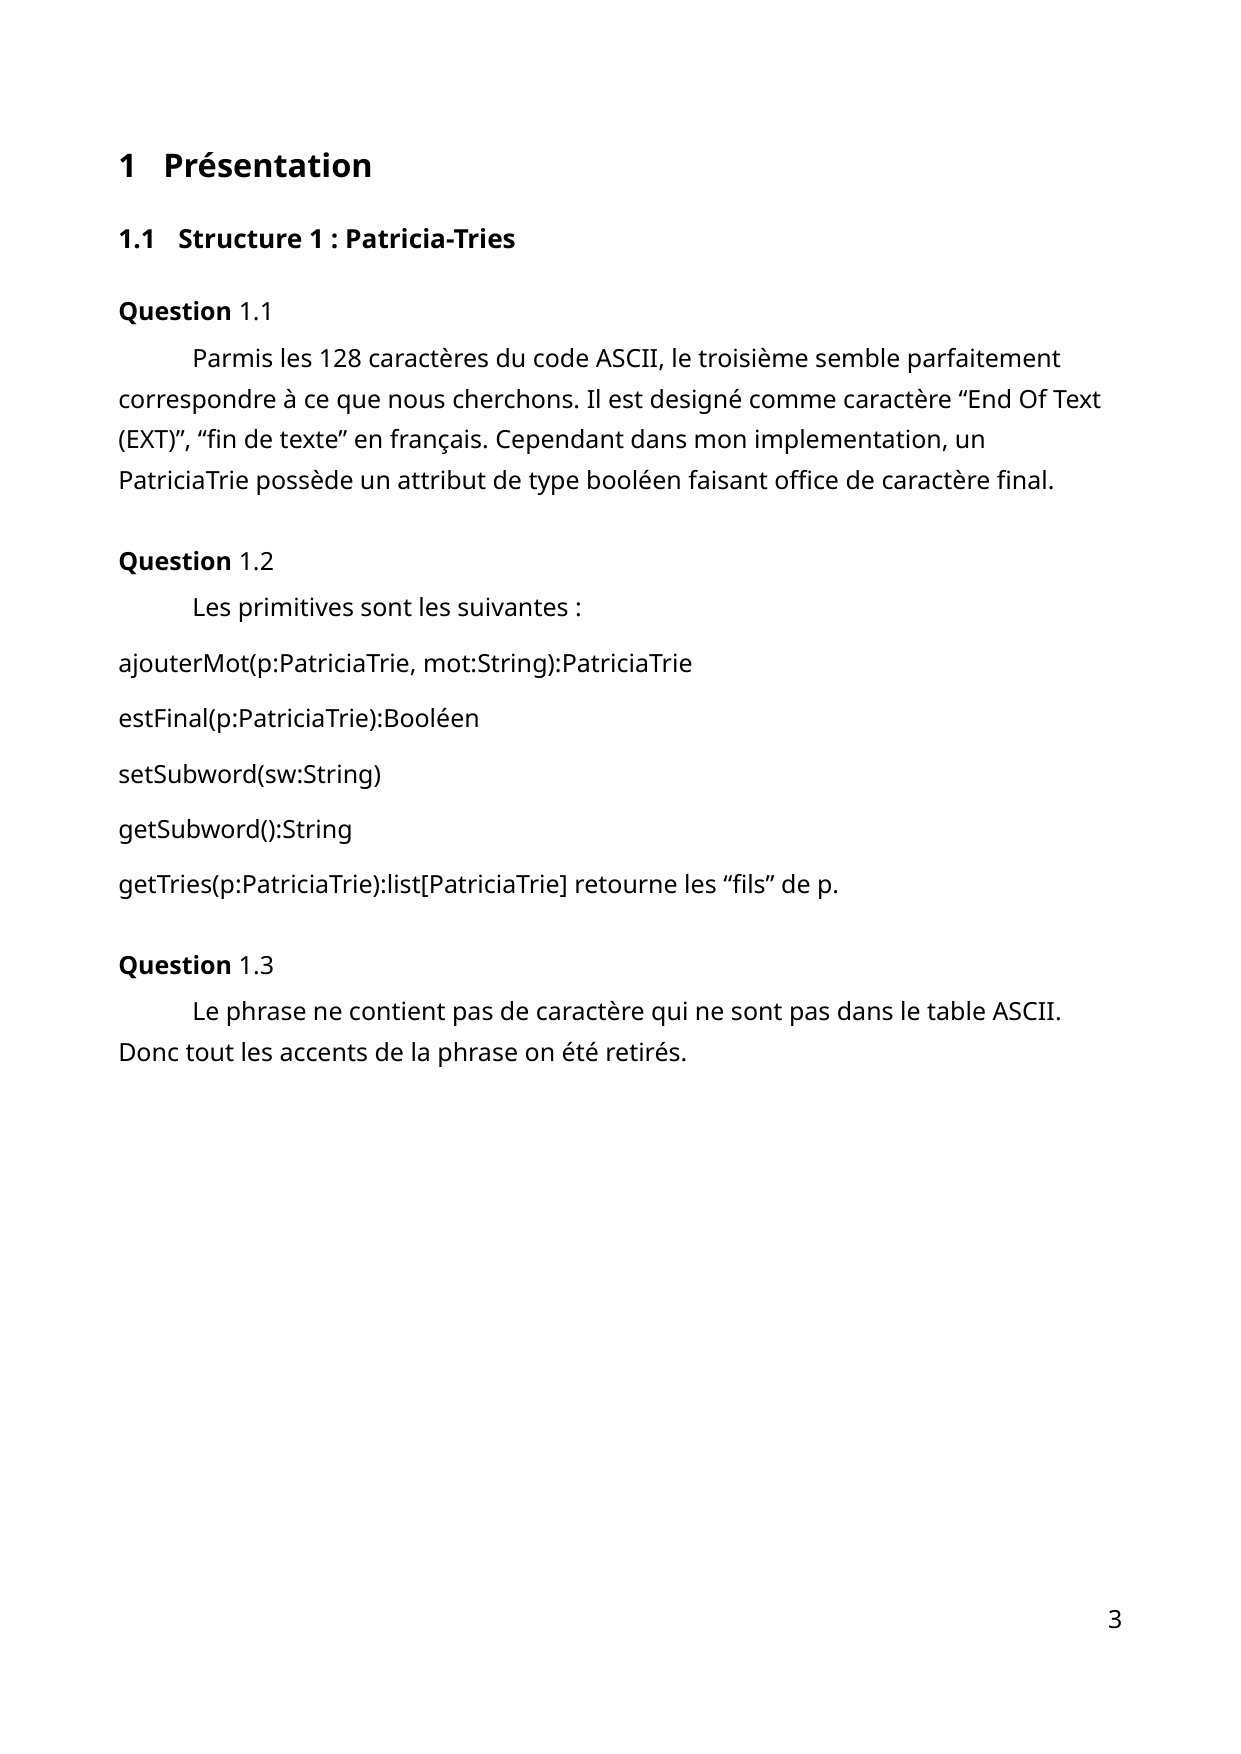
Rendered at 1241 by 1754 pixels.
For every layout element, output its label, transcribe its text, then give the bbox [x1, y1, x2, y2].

text Les primitives sont les suivantes : [118, 590, 1122, 624]
text getTries(p:PatriciaTrie):list[PatriciaTrie] retourne les “fils” de p. [118, 867, 1122, 901]
subtitle Présentation [118, 143, 1122, 187]
text Le phrase ne contient pas de caractère qui ne sont pas dans le table ASCII. Donc tout les accents de la phrase on été retirés. [118, 994, 1122, 1069]
text ajouterMot(p:PatriciaTrie, mot:String):PatriciaTrie [118, 645, 1122, 679]
text Parmis les 128 caractères du code ASCII, le troisième semble parfaitement correspondre à ce que nous cherchons. Il est designé comme caractère “End Of Text (EXT)”, “fin de texte” en français. Cependant dans mon implementation, un PatriciaTrie possède un attribut de type booléen faisant office de caractère final. [118, 341, 1122, 497]
subtitle Question 1.1 [118, 294, 1122, 328]
text setSubword(sw:String) [118, 756, 1122, 790]
subtitle Question 1.3 [118, 947, 1122, 982]
subtitle Structure 1 : Patricia-Tries [118, 221, 1122, 256]
text getSubword():String [118, 812, 1122, 846]
text estFinal(p:PatriciaTrie):Booléen [118, 701, 1122, 735]
subtitle Question 1.2 [118, 543, 1122, 577]
